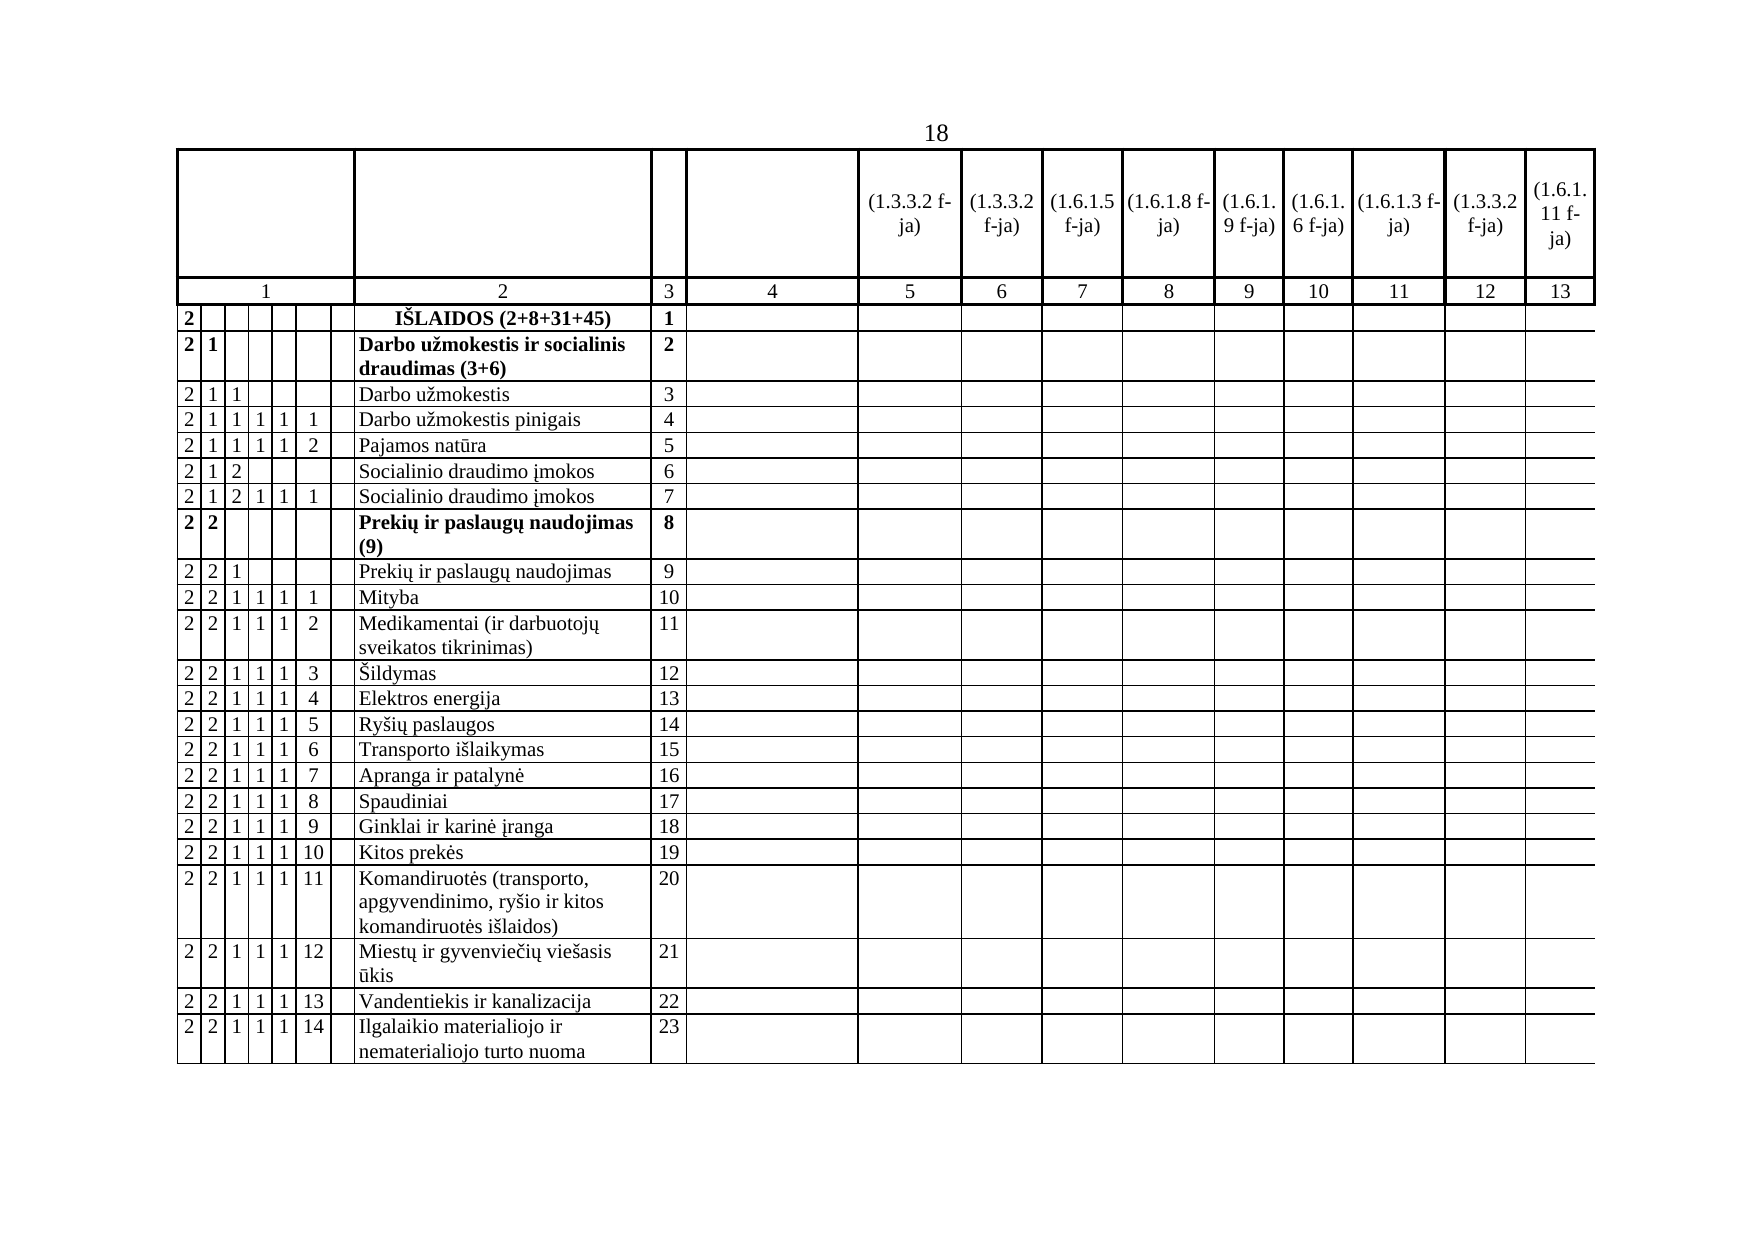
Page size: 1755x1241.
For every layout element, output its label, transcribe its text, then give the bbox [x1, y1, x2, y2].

table_cell [1354, 611, 1444, 659]
table_cell [957, 789, 961, 813]
table_cell [1591, 989, 1595, 1013]
table_cell 1 [273, 611, 295, 659]
table_cell [1123, 814, 1127, 838]
table_cell [687, 585, 691, 609]
table_cell [1526, 939, 1595, 987]
table_cell [1123, 306, 1127, 330]
table_cell [1526, 840, 1530, 864]
table_cell [957, 712, 961, 736]
table_cell [1279, 840, 1283, 864]
table_cell [1279, 763, 1283, 787]
table_cell [1591, 560, 1595, 583]
table_header [688, 151, 857, 276]
table_cell 2 [178, 866, 200, 938]
table_cell [687, 814, 691, 838]
table_cell [1215, 939, 1283, 987]
table_cell [1123, 763, 1127, 787]
table_cell 2 [202, 510, 224, 558]
table_cell 1 [226, 939, 248, 987]
table_cell 1 [244, 737, 248, 761]
table_cell 2 [178, 611, 200, 659]
table_cell [350, 484, 354, 508]
table_cell 1 [244, 840, 248, 864]
table_cell [244, 306, 248, 330]
table_cell [1521, 484, 1525, 508]
table_cell 1 [249, 989, 253, 1013]
table_cell [1526, 737, 1530, 761]
table_cell [1526, 712, 1530, 736]
table_cell [1210, 484, 1214, 508]
table_cell [1591, 789, 1595, 813]
table_cell [859, 866, 961, 938]
table_cell [1526, 382, 1530, 406]
table_cell [1215, 459, 1219, 483]
table_cell [962, 939, 1041, 987]
table_cell [1591, 585, 1595, 609]
table_cell [1123, 382, 1127, 406]
table_cell [957, 989, 961, 1013]
table_cell [1591, 661, 1595, 684]
table_cell 1 [249, 1015, 271, 1063]
table_cell [957, 382, 961, 406]
table_cell 1 [244, 712, 248, 736]
table_cell [687, 382, 691, 406]
table_cell 9 [682, 560, 686, 583]
table_cell [1521, 686, 1525, 710]
table_cell [687, 459, 691, 483]
table_cell 2 [297, 611, 330, 659]
table_header [356, 151, 650, 276]
table_cell [273, 510, 295, 558]
table_cell [962, 737, 966, 761]
table_cell [350, 585, 354, 609]
table_cell [1215, 989, 1219, 1013]
table_cell [1215, 407, 1219, 431]
table_cell 2 [202, 939, 224, 987]
table_cell [226, 332, 248, 380]
table_cell 1 [226, 1015, 248, 1063]
table_cell [1118, 585, 1122, 609]
table_cell [1446, 611, 1525, 659]
table_cell (1.6.1.5 f-ja) [1044, 151, 1121, 276]
table_cell [249, 306, 253, 330]
table_cell 1 [249, 939, 271, 987]
table_cell 1 [682, 306, 686, 330]
table_cell 1 [249, 661, 253, 684]
table_cell [1123, 585, 1127, 609]
table_cell [1215, 737, 1219, 761]
table_cell [1118, 840, 1122, 864]
table_cell [1279, 737, 1283, 761]
table_cell 1 [273, 1015, 295, 1063]
table_cell 2 [244, 459, 248, 483]
table_cell [1526, 763, 1530, 787]
table_cell [957, 560, 961, 583]
table_cell 1 [249, 712, 253, 736]
table_cell [350, 560, 354, 583]
table_cell 18 [682, 814, 686, 838]
table_cell (1.3.3.2 f-ja) [860, 151, 960, 276]
table_cell [1279, 306, 1283, 330]
table_cell [957, 433, 961, 457]
table_cell [962, 510, 1041, 558]
table_cell [962, 840, 966, 864]
table_cell 1 [249, 789, 253, 813]
table_cell [962, 686, 966, 710]
table_cell [1521, 737, 1525, 761]
table_cell [1210, 382, 1214, 406]
table_cell 3 [682, 382, 686, 406]
table_cell [1354, 939, 1444, 987]
table_cell 2 [244, 484, 248, 508]
table_cell 7 [682, 484, 686, 508]
table_cell [1118, 712, 1122, 736]
table_cell [957, 661, 961, 684]
table_cell [1285, 611, 1352, 659]
table_cell [249, 510, 271, 558]
table_cell [350, 989, 354, 1013]
table_cell [859, 1015, 961, 1063]
table_cell [1123, 484, 1127, 508]
table_cell 1 [273, 866, 295, 938]
table_cell 11 [652, 611, 686, 659]
table_cell [687, 989, 691, 1013]
table_cell 2 [202, 1015, 224, 1063]
table_cell [687, 789, 691, 813]
table_cell [1526, 814, 1530, 838]
table_cell [1123, 611, 1214, 659]
table_cell [1526, 866, 1595, 938]
table_cell [332, 1015, 354, 1063]
table_cell [687, 939, 857, 987]
table_cell [1210, 560, 1214, 583]
table_cell [1526, 510, 1595, 558]
table_cell [962, 611, 1041, 659]
table_cell [962, 332, 1041, 380]
table_cell 2 [178, 1015, 200, 1063]
table_cell [1118, 763, 1122, 787]
table_cell [1591, 763, 1595, 787]
table_cell [1521, 989, 1525, 1013]
table_cell [687, 407, 691, 431]
table_cell [859, 510, 961, 558]
table_cell [1521, 661, 1525, 684]
table_cell [957, 484, 961, 508]
table_header [179, 151, 353, 276]
table_cell 1 [249, 585, 253, 609]
table_cell 23 [652, 1015, 686, 1063]
table_cell [350, 459, 354, 483]
table_cell 1 [244, 382, 248, 406]
table_cell [1279, 789, 1283, 813]
table_cell [1210, 459, 1214, 483]
table_cell (1.6.1.3 f-ja) [1354, 151, 1443, 276]
table_cell [962, 407, 966, 431]
table_cell [957, 814, 961, 838]
table_cell 2 [178, 939, 200, 987]
table_cell [1279, 989, 1283, 1013]
table_cell [1123, 459, 1127, 483]
table_cell [1210, 686, 1214, 710]
table_cell [1215, 814, 1219, 838]
table_cell [957, 306, 961, 330]
table_cell [1521, 306, 1525, 330]
table_cell [1215, 661, 1219, 684]
table_cell 2 [202, 611, 224, 659]
table_cell 1 [249, 814, 253, 838]
table_cell 1 [226, 866, 248, 938]
table_cell [1526, 332, 1595, 380]
table_cell [1446, 1015, 1525, 1063]
table_cell [1521, 585, 1525, 609]
table_cell 15 [682, 737, 686, 761]
table_cell 1 [244, 814, 248, 838]
table_cell [962, 989, 966, 1013]
table_cell [957, 840, 961, 864]
table_cell [1354, 510, 1444, 558]
table_cell [1215, 866, 1283, 938]
table_cell 22 [682, 989, 686, 1013]
table_cell [1526, 789, 1530, 813]
table_cell [1279, 560, 1283, 583]
table_cell [859, 939, 961, 987]
table_cell [1118, 686, 1122, 710]
table_cell 1 [249, 686, 253, 710]
table_cell 20 [652, 866, 686, 938]
table_cell [1446, 332, 1525, 380]
table_cell [962, 585, 966, 609]
table_cell [1285, 510, 1352, 558]
table_cell [1210, 789, 1214, 813]
table_cell [1118, 814, 1122, 838]
table_cell 12 [297, 939, 330, 987]
table_cell [1521, 712, 1525, 736]
table_cell [962, 382, 966, 406]
table_cell [1043, 1015, 1122, 1063]
table_cell [687, 661, 691, 684]
table_cell [1215, 560, 1219, 583]
table_cell 1 [249, 433, 253, 457]
table_cell [1215, 332, 1283, 380]
table_cell [1526, 686, 1530, 710]
table_cell 16 [682, 763, 686, 787]
table_cell [332, 939, 354, 987]
table_cell [1279, 661, 1283, 684]
table_cell [962, 560, 966, 583]
table_cell [962, 712, 966, 736]
table_cell 19 [682, 840, 686, 864]
table_cell [1123, 737, 1127, 761]
table_cell [1279, 712, 1283, 736]
table_cell [1521, 814, 1525, 838]
table_cell [1446, 510, 1525, 558]
table_cell 1 [244, 763, 248, 787]
table_cell 17 [682, 789, 686, 813]
table_cell [1118, 382, 1122, 406]
table_cell [1118, 661, 1122, 684]
table_cell [350, 814, 354, 838]
table_cell [1118, 306, 1122, 330]
table_cell [1521, 763, 1525, 787]
table_cell [1118, 484, 1122, 508]
table_cell 2 [202, 866, 224, 938]
table_cell 6 [682, 459, 686, 483]
table_cell [332, 866, 354, 938]
table_cell 1 [249, 866, 271, 938]
table_cell [1123, 686, 1127, 710]
table_cell [350, 407, 354, 431]
table_cell [1446, 939, 1525, 987]
table_cell 21 [652, 939, 686, 987]
table_cell [962, 306, 966, 330]
table_cell [859, 332, 961, 380]
table_cell [687, 484, 691, 508]
table_cell [1526, 484, 1530, 508]
table_cell [226, 510, 248, 558]
table_cell [962, 763, 966, 787]
table_cell 13 [682, 686, 686, 710]
table_cell [962, 814, 966, 838]
table_cell [962, 433, 966, 457]
table_cell [1215, 585, 1219, 609]
table_cell [1215, 840, 1219, 864]
table_cell [1526, 1015, 1595, 1063]
table_cell 1 [249, 763, 253, 787]
table_cell [249, 560, 253, 583]
table_cell [1118, 560, 1122, 583]
table_cell [1118, 989, 1122, 1013]
table_cell [687, 1015, 857, 1063]
table_cell [350, 737, 354, 761]
table_cell [273, 332, 295, 380]
table_cell [1123, 866, 1214, 938]
table_cell [957, 737, 961, 761]
table_cell [249, 382, 253, 406]
table_cell [1279, 433, 1283, 457]
table_cell [1279, 814, 1283, 838]
table_cell [1279, 585, 1283, 609]
table_cell [1591, 433, 1595, 457]
table_cell [1210, 712, 1214, 736]
table_cell (1.6.1.6 f-ja) [1285, 151, 1351, 276]
table_cell 1 [244, 407, 248, 431]
table_cell [957, 686, 961, 710]
table_cell [1210, 737, 1214, 761]
table_cell [1118, 407, 1122, 431]
table_cell 1 [244, 560, 248, 583]
table_cell [1591, 814, 1595, 838]
table_cell 11 [297, 866, 330, 938]
table_cell [332, 510, 354, 558]
table_cell [957, 585, 961, 609]
table_cell [1215, 686, 1219, 710]
table_cell (1.6.1.8 f-ja) [1124, 151, 1213, 276]
table_cell [350, 712, 354, 736]
table_cell [957, 459, 961, 483]
table_cell 1 [202, 332, 224, 380]
table_cell [1215, 510, 1283, 558]
table_cell 1 [244, 686, 248, 710]
table_cell [332, 332, 354, 380]
table_cell [687, 686, 691, 710]
table_cell [687, 306, 691, 330]
table_cell [1354, 866, 1444, 938]
table_cell [1526, 433, 1530, 457]
table_cell [1118, 459, 1122, 483]
table_cell [687, 737, 691, 761]
table_cell [1118, 433, 1122, 457]
table_cell [297, 510, 330, 558]
table_cell 10 [682, 585, 686, 609]
table_cell [687, 712, 691, 736]
table_cell [962, 459, 966, 483]
table_cell [1210, 814, 1214, 838]
table_cell [1123, 712, 1127, 736]
table_cell [1591, 306, 1595, 330]
table_cell [1285, 939, 1352, 987]
table_header [653, 151, 685, 276]
table_cell [1043, 611, 1122, 659]
table_cell [1279, 459, 1283, 483]
table_cell [1521, 560, 1525, 583]
table_cell [962, 484, 966, 508]
table_cell [1123, 840, 1127, 864]
table_cell [1521, 382, 1525, 406]
table_cell [1043, 866, 1122, 938]
table_cell [1215, 763, 1219, 787]
table_cell [249, 459, 253, 483]
table_cell [1591, 712, 1595, 736]
table_cell [957, 763, 961, 787]
table_cell 1 [249, 484, 253, 508]
table_cell [1215, 306, 1219, 330]
table_cell [1210, 763, 1214, 787]
table_cell [1215, 433, 1219, 457]
table_cell [962, 789, 966, 813]
table_cell [1591, 737, 1595, 761]
table_cell [687, 560, 691, 583]
table_cell [1591, 459, 1595, 483]
table_cell [1591, 407, 1595, 431]
table_cell [350, 382, 354, 406]
table_cell [1210, 306, 1214, 330]
table_cell [1210, 585, 1214, 609]
table_cell [350, 840, 354, 864]
table_cell (1.6.1.11 f-ja) [1527, 151, 1593, 276]
table_cell [962, 1015, 1041, 1063]
table_cell [1521, 840, 1525, 864]
table_cell [1123, 789, 1127, 813]
table_cell 1 [249, 611, 271, 659]
table_cell [1123, 433, 1127, 457]
table_cell [687, 840, 691, 864]
table_cell [1354, 1015, 1444, 1063]
table_cell [350, 306, 354, 330]
table_cell [1043, 332, 1122, 380]
table_cell [1279, 484, 1283, 508]
table_cell 1 [244, 661, 248, 684]
table_cell [1526, 306, 1530, 330]
table_cell [859, 611, 961, 659]
table_cell [1526, 611, 1595, 659]
table_cell [1521, 789, 1525, 813]
table_cell [350, 789, 354, 813]
table_cell (1.6.1.9 f-ja) [1216, 151, 1282, 276]
table_cell [1210, 989, 1214, 1013]
table_cell [1526, 407, 1530, 431]
table_cell [1123, 661, 1127, 684]
table_cell [1354, 332, 1444, 380]
table_cell [1210, 407, 1214, 431]
table_cell [332, 611, 354, 659]
table_cell 1 [249, 737, 253, 761]
table_cell 5 [682, 433, 686, 457]
table_cell [687, 866, 857, 938]
table_cell [350, 763, 354, 787]
table_cell [1123, 939, 1214, 987]
table_cell [1123, 989, 1127, 1013]
table_cell 1 [249, 407, 253, 431]
table_cell [1446, 866, 1525, 938]
table_cell [350, 433, 354, 457]
table_cell [1215, 382, 1219, 406]
table_cell [687, 433, 691, 457]
table_cell 1 [244, 433, 248, 457]
table_cell [1210, 661, 1214, 684]
table_cell [957, 407, 961, 431]
table_cell 1 [226, 611, 248, 659]
table_cell [1521, 433, 1525, 457]
table_cell [1591, 484, 1595, 508]
table_cell 1 [249, 840, 253, 864]
table_cell [1123, 407, 1127, 431]
table_cell 2 [652, 332, 686, 380]
table_cell [1215, 789, 1219, 813]
table_cell [1215, 484, 1219, 508]
table_cell [1123, 332, 1214, 380]
table_cell [1210, 840, 1214, 864]
table_cell [1285, 1015, 1352, 1063]
table_cell 4 [682, 407, 686, 431]
table_cell [687, 763, 691, 787]
table_cell [1279, 382, 1283, 406]
table_cell 1 [273, 939, 295, 987]
table_cell [1526, 585, 1530, 609]
table_cell [1215, 712, 1219, 736]
table_cell 14 [682, 712, 686, 736]
table_cell 2 [178, 510, 200, 558]
table_cell [1279, 407, 1283, 431]
table_cell (1.3.3.2 f-ja) [1447, 151, 1524, 276]
table_cell 1 [244, 789, 248, 813]
table_cell [1123, 510, 1214, 558]
table_cell 1 [244, 585, 248, 609]
table_cell [1043, 510, 1122, 558]
table_cell [962, 661, 966, 684]
table_cell 8 [652, 510, 686, 558]
table_cell [1123, 1015, 1214, 1063]
table_cell [962, 866, 1041, 938]
table_cell [687, 510, 857, 558]
table_cell [1210, 433, 1214, 457]
table_cell [1215, 1015, 1283, 1063]
table_cell [1118, 737, 1122, 761]
table_cell [687, 611, 857, 659]
table_cell [1521, 459, 1525, 483]
table_cell 1 [244, 989, 248, 1013]
table_cell [1526, 560, 1530, 583]
table_cell [1591, 686, 1595, 710]
table_cell [1279, 686, 1283, 710]
table_cell [1526, 989, 1530, 1013]
table_cell [1118, 789, 1122, 813]
table_cell 12 [682, 661, 686, 684]
table_cell [687, 332, 857, 380]
table_cell [1521, 407, 1525, 431]
table_cell [350, 661, 354, 684]
table_cell [297, 332, 330, 380]
table_cell [1123, 560, 1127, 583]
table_cell [1285, 866, 1352, 938]
table_cell (1.3.3.2 f-ja) [963, 151, 1041, 276]
table_cell [1215, 611, 1283, 659]
table_cell [1285, 332, 1352, 380]
table_cell [1591, 382, 1595, 406]
table_cell [1591, 840, 1595, 864]
table_cell [1526, 459, 1530, 483]
table_cell 14 [297, 1015, 330, 1063]
table_cell [1043, 939, 1122, 987]
table_cell [1526, 661, 1530, 684]
table_cell [249, 332, 271, 380]
table_cell [350, 686, 354, 710]
table_cell 2 [178, 332, 200, 380]
